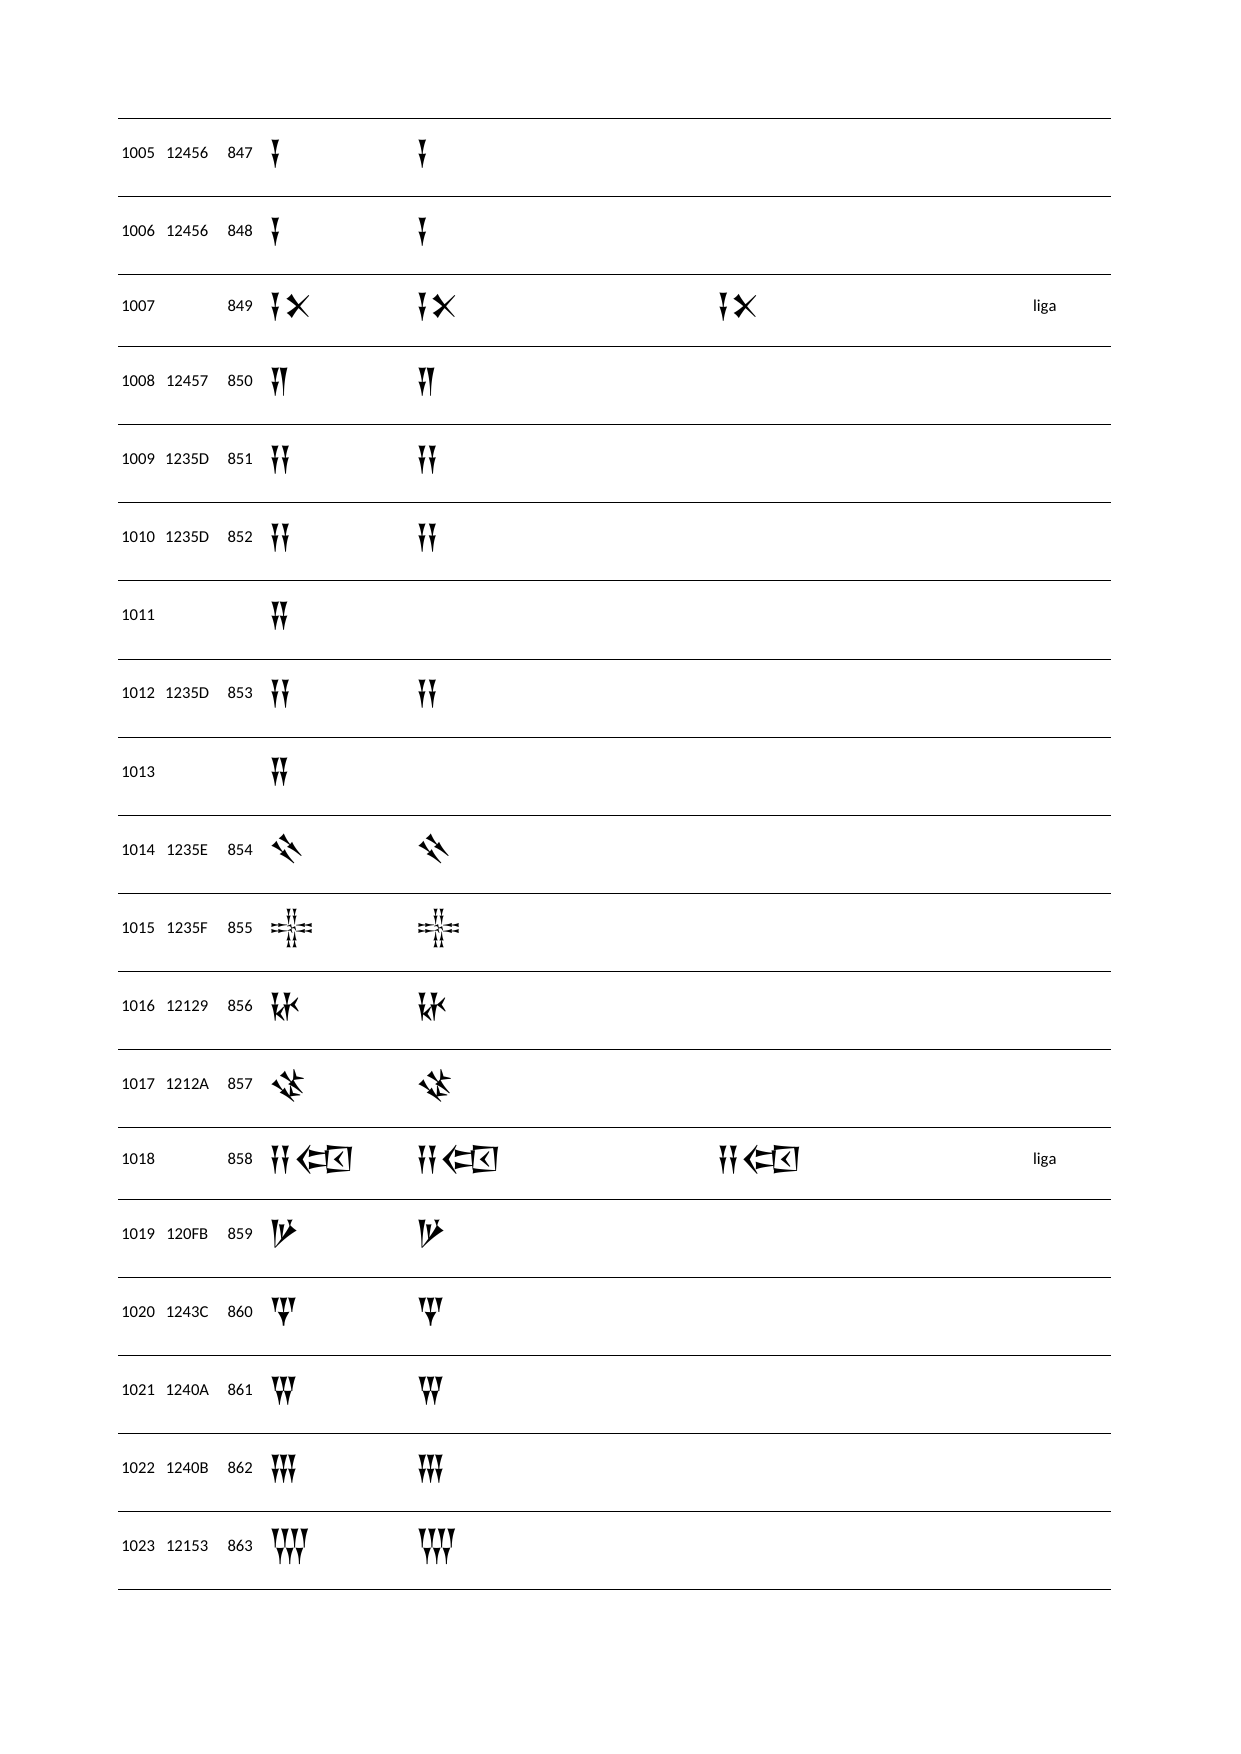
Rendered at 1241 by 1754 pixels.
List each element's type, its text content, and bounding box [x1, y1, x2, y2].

table_cell 𒍝𒄢 [266, 1128, 412, 1199]
table_cell 𒍟 [412, 894, 713, 971]
table_cell 853 [214, 660, 266, 737]
table_cell [713, 347, 1030, 424]
table_cell 𒍟 [266, 894, 412, 971]
table_cell 𒅓 [412, 1512, 713, 1589]
table_cell liga [1030, 275, 1111, 346]
table_cell [1030, 1050, 1111, 1127]
table_cell 𒐋 [412, 1434, 713, 1511]
table_cell 849 [214, 275, 266, 346]
table_cell 𒍝 [266, 503, 412, 580]
table_cell [713, 738, 1030, 815]
table_cell 1016 [118, 972, 160, 1049]
table_cell 1212A [160, 1050, 214, 1127]
table_cell 859 [214, 1200, 266, 1277]
table_cell [1030, 972, 1111, 1049]
table_cell 𒑖 [266, 197, 412, 274]
table_cell 𒐉 [266, 581, 412, 658]
table_cell [713, 425, 1030, 502]
table_cell 12456 [160, 119, 214, 196]
table_cell 1023 [118, 1512, 160, 1589]
table_cell 1008 [118, 347, 160, 424]
table_cell [1030, 1200, 1111, 1277]
table_cell 𒑗 [266, 347, 412, 424]
table_cell 1013 [118, 738, 160, 815]
table_cell 1010 [118, 503, 160, 580]
table_cell [1030, 738, 1111, 815]
table_cell 1243C [160, 1278, 214, 1355]
table_cell 𒄪 [266, 1050, 412, 1127]
table_cell 𒍞 [266, 816, 412, 893]
table_cell 𒃻 [412, 1200, 713, 1277]
table_cell [713, 1356, 1030, 1433]
table_cell [160, 738, 214, 815]
table_cell 𒑖𒉽 [266, 275, 412, 346]
table_cell liga [1030, 1128, 1111, 1199]
table_cell [713, 119, 1030, 196]
table_cell [160, 275, 214, 346]
table_cell [1030, 197, 1111, 274]
table_cell [713, 1050, 1030, 1127]
table_cell 861 [214, 1356, 266, 1433]
table_cell 860 [214, 1278, 266, 1355]
table_cell 1018 [118, 1128, 160, 1199]
table_cell 1012 [118, 660, 160, 737]
table_cell [713, 1200, 1030, 1277]
table_cell 848 [214, 197, 266, 274]
table_cell 12456 [160, 197, 214, 274]
table_cell 1240A [160, 1356, 214, 1433]
table_cell 1007 [118, 275, 160, 346]
table_cell 1240B [160, 1434, 214, 1511]
table_cell 𒅓 [266, 1512, 412, 1589]
table_cell 1021 [118, 1356, 160, 1433]
table_cell [1030, 119, 1111, 196]
table_cell [1030, 816, 1111, 893]
table_cell 847 [214, 119, 266, 196]
table_cell 𒐉 [266, 738, 412, 815]
table_cell [214, 581, 266, 658]
table_cell 𒑖𒉽 [412, 275, 713, 346]
table_cell 1235D [160, 425, 214, 502]
table_cell [713, 581, 1030, 658]
table_cell 𒄪 [412, 1050, 713, 1127]
table_cell 12153 [160, 1512, 214, 1589]
table_cell 851 [214, 425, 266, 502]
table_cell 850 [214, 347, 266, 424]
table_cell 12457 [160, 347, 214, 424]
table_cell [1030, 425, 1111, 502]
table_cell [1030, 1278, 1111, 1355]
table_cell 𒑗 [412, 347, 713, 424]
table_cell [713, 1512, 1030, 1589]
table_cell 𒍝 [266, 660, 412, 737]
table_cell 𒑖𒉽 [713, 275, 1030, 346]
table_cell [214, 738, 266, 815]
table_cell 12129 [160, 972, 214, 1049]
table_cell [1030, 503, 1111, 580]
table_cell 1017 [118, 1050, 160, 1127]
table_cell [1030, 1356, 1111, 1433]
table_cell [160, 581, 214, 658]
table_cell [713, 972, 1030, 1049]
table_cell 862 [214, 1434, 266, 1511]
table_cell 857 [214, 1050, 266, 1127]
table_cell [713, 660, 1030, 737]
table_cell 𒐊 [412, 1356, 713, 1433]
table_cell 𒍞 [412, 816, 713, 893]
table_cell 1235E [160, 816, 214, 893]
table_cell 𒐊 [266, 1356, 412, 1433]
table_cell 854 [214, 816, 266, 893]
table_cell 1006 [118, 197, 160, 274]
table_cell [713, 197, 1030, 274]
table_cell 𒑖 [412, 119, 713, 196]
table_cell 1014 [118, 816, 160, 893]
table_cell 1235D [160, 660, 214, 737]
table_cell 𒄩 [412, 972, 713, 1049]
table_cell 1235D [160, 503, 214, 580]
table_cell [1030, 1434, 1111, 1511]
table_cell 1022 [118, 1434, 160, 1511]
table_cell 1011 [118, 581, 160, 658]
table_cell [713, 894, 1030, 971]
table_cell 863 [214, 1512, 266, 1589]
table_cell 1005 [118, 119, 160, 196]
table_cell [1030, 581, 1111, 658]
table_cell 𒄩 [266, 972, 412, 1049]
table_cell [412, 738, 713, 815]
table_cell [1030, 660, 1111, 737]
table_cell 𒃻 [266, 1200, 412, 1277]
table_cell 𒐋 [266, 1434, 412, 1511]
table_cell [713, 1278, 1030, 1355]
table_cell 1009 [118, 425, 160, 502]
table_cell 852 [214, 503, 266, 580]
table_cell 𒍝 [412, 660, 713, 737]
table_cell 856 [214, 972, 266, 1049]
table_cell 855 [214, 894, 266, 971]
table_cell 1015 [118, 894, 160, 971]
table_cell 𒍝 [412, 425, 713, 502]
table_cell 𒐼 [412, 1278, 713, 1355]
table_cell 1020 [118, 1278, 160, 1355]
table_cell 𒍝 [412, 503, 713, 580]
table_cell 𒍝 [266, 425, 412, 502]
table_cell [412, 581, 713, 658]
table_cell [1030, 894, 1111, 971]
table_cell [713, 503, 1030, 580]
table_cell [713, 816, 1030, 893]
table_cell 1019 [118, 1200, 160, 1277]
table_cell 120FB [160, 1200, 214, 1277]
table_cell [160, 1128, 214, 1199]
table_cell 1235F [160, 894, 214, 971]
table_cell [713, 1434, 1030, 1511]
table_cell 𒍝𒄢 [713, 1128, 1030, 1199]
table_cell 𒐼 [266, 1278, 412, 1355]
table_cell 858 [214, 1128, 266, 1199]
table_cell 𒍝𒄢 [412, 1128, 713, 1199]
table_cell 𒑖 [412, 197, 713, 274]
table_cell 𒑖 [266, 119, 412, 196]
table_cell [1030, 347, 1111, 424]
table_cell [1030, 1512, 1111, 1589]
